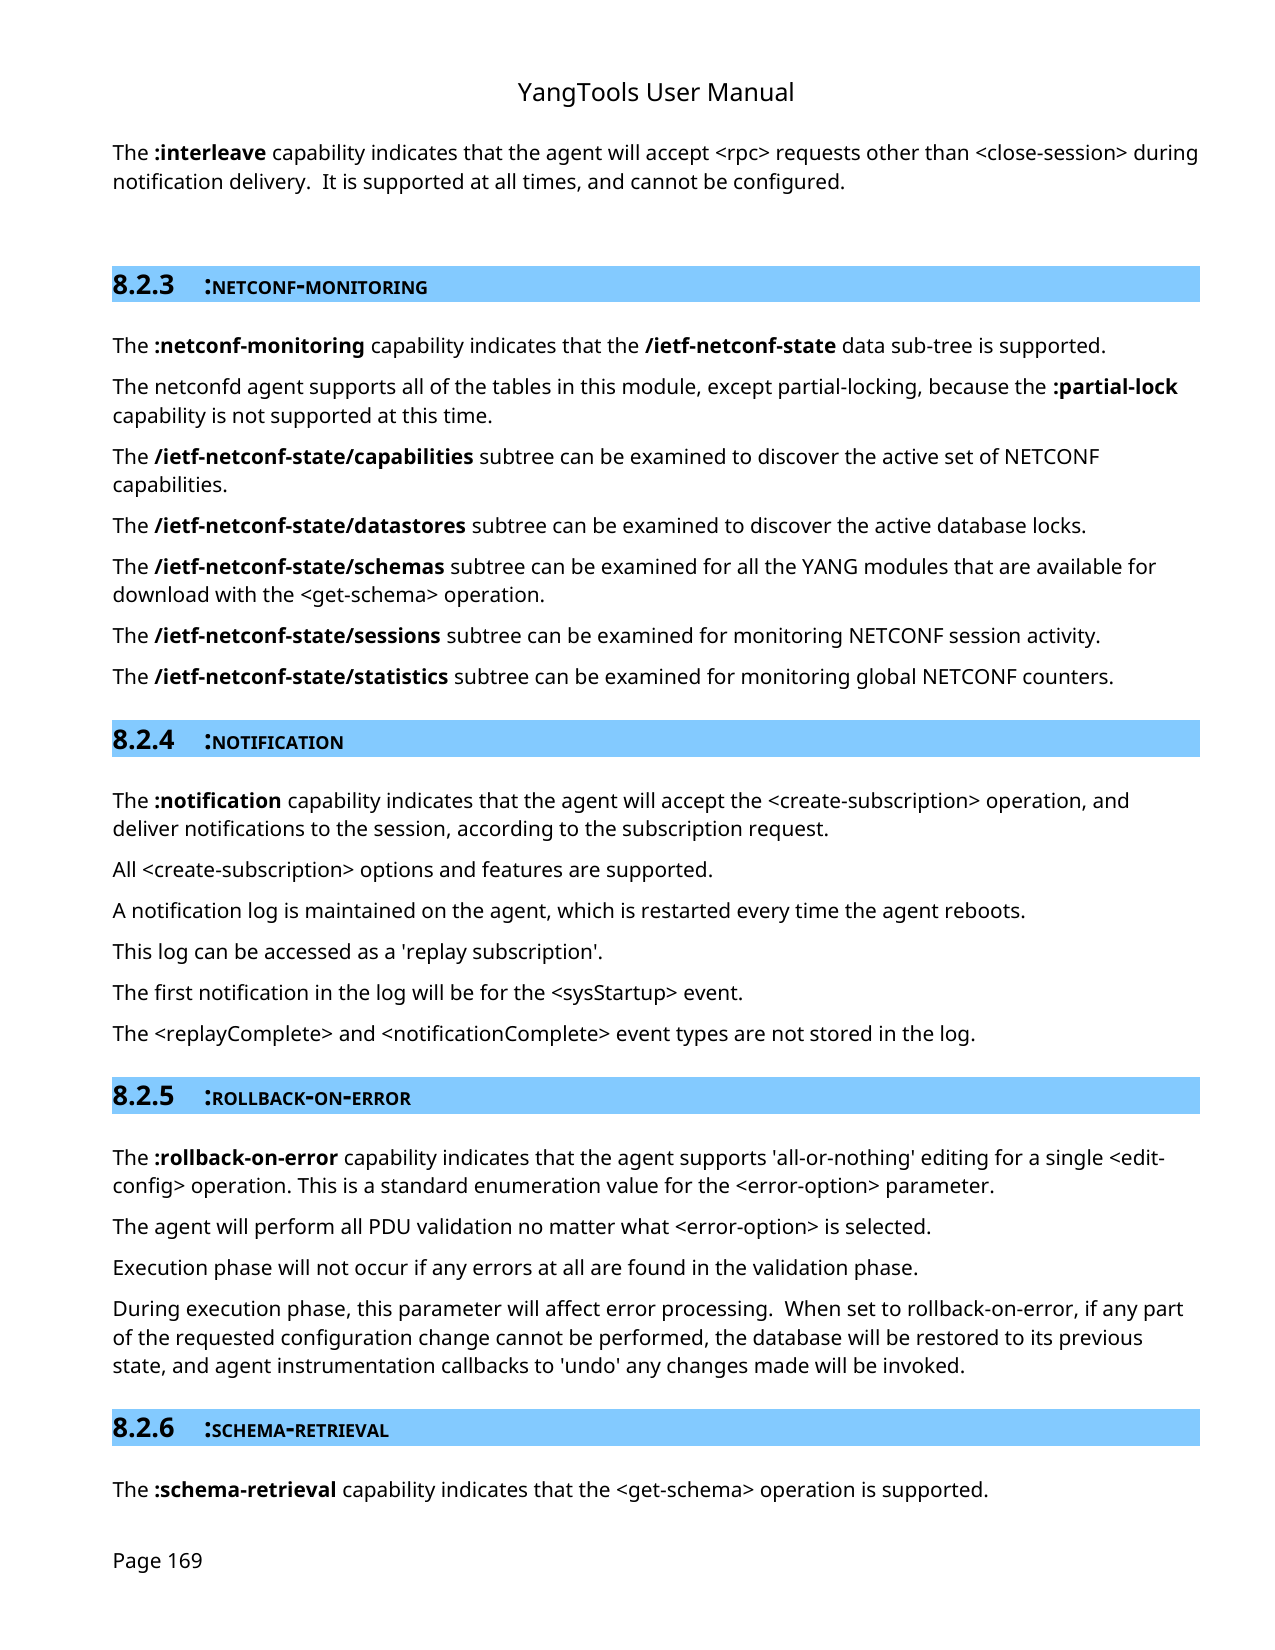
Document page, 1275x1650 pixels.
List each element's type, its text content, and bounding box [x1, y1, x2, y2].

text The :interleave capability indicates that the agent will accept <rpc> requests other than <close-session> during notification delivery. It is supported at all times, and cannot be configured. [112, 138, 1200, 195]
text The :notification capability indicates that the agent will accept the <create-subscription> operation, and deliver notifications to the session, according to the subscription request. [112, 786, 1200, 843]
text This log can be accessed as a 'replay subscription'. [112, 937, 1200, 966]
subtitle :netconf-monitoring [112, 266, 1200, 302]
text The first notification in the log will be for the <sysStartup> event. [112, 978, 1200, 1007]
text The agent will perform all PDU validation no matter what <error-option> is selected. [112, 1212, 1200, 1241]
text A notification log is maintained on the agent, which is restarted every time the agent reboots. [112, 896, 1200, 925]
text During execution phase, this parameter will affect error processing. When set to rollback-on-error, if any part of the requested configuration change cannot be performed, the database will be restored to its previous state, and agent instrumentation callbacks to 'undo' any changes made will be invoked. [112, 1294, 1200, 1379]
text The <replayComplete> and <notificationComplete> event types are not stored in the log. [112, 1019, 1200, 1048]
text The /ietf-netconf-state/sessions subtree can be examined for monitoring NETCONF session activity. [112, 622, 1200, 650]
text The /ietf-netconf-state/statistics subtree can be examined for monitoring global NETCONF counters. [112, 662, 1200, 691]
text All <create-subscription> options and features are supported. [112, 856, 1200, 884]
text The :rollback-on-error capability indicates that the agent supports 'all-or-nothing' editing for a single <edit-config> operation. This is a standard enumeration value for the <error-option> parameter. [112, 1143, 1200, 1200]
text The :netconf-monitoring capability indicates that the /ietf-netconf-state data sub-tree is supported. [112, 332, 1200, 360]
subtitle :notification [112, 720, 1200, 757]
text Execution phase will not occur if any errors at all are found in the validation phase. [112, 1253, 1200, 1282]
text The :schema-retrieval capability indicates that the <get-schema> operation is supported. [112, 1475, 1200, 1503]
text The netconfd agent supports all of the tables in this module, except partial-locking, because the :partial-lock capability is not supported at this time. [112, 372, 1200, 429]
subtitle :rollback-on-error [112, 1077, 1200, 1114]
text The /ietf-netconf-state/schemas subtree can be examined for all the YANG modules that are available for download with the <get-schema> operation. [112, 552, 1200, 609]
subtitle :schema-retrieval [112, 1409, 1200, 1446]
text The /ietf-netconf-state/capabilities subtree can be examined to discover the active set of NETCONF capabilities. [112, 442, 1200, 499]
text The /ietf-netconf-state/datastores subtree can be examined to discover the active database locks. [112, 511, 1200, 540]
